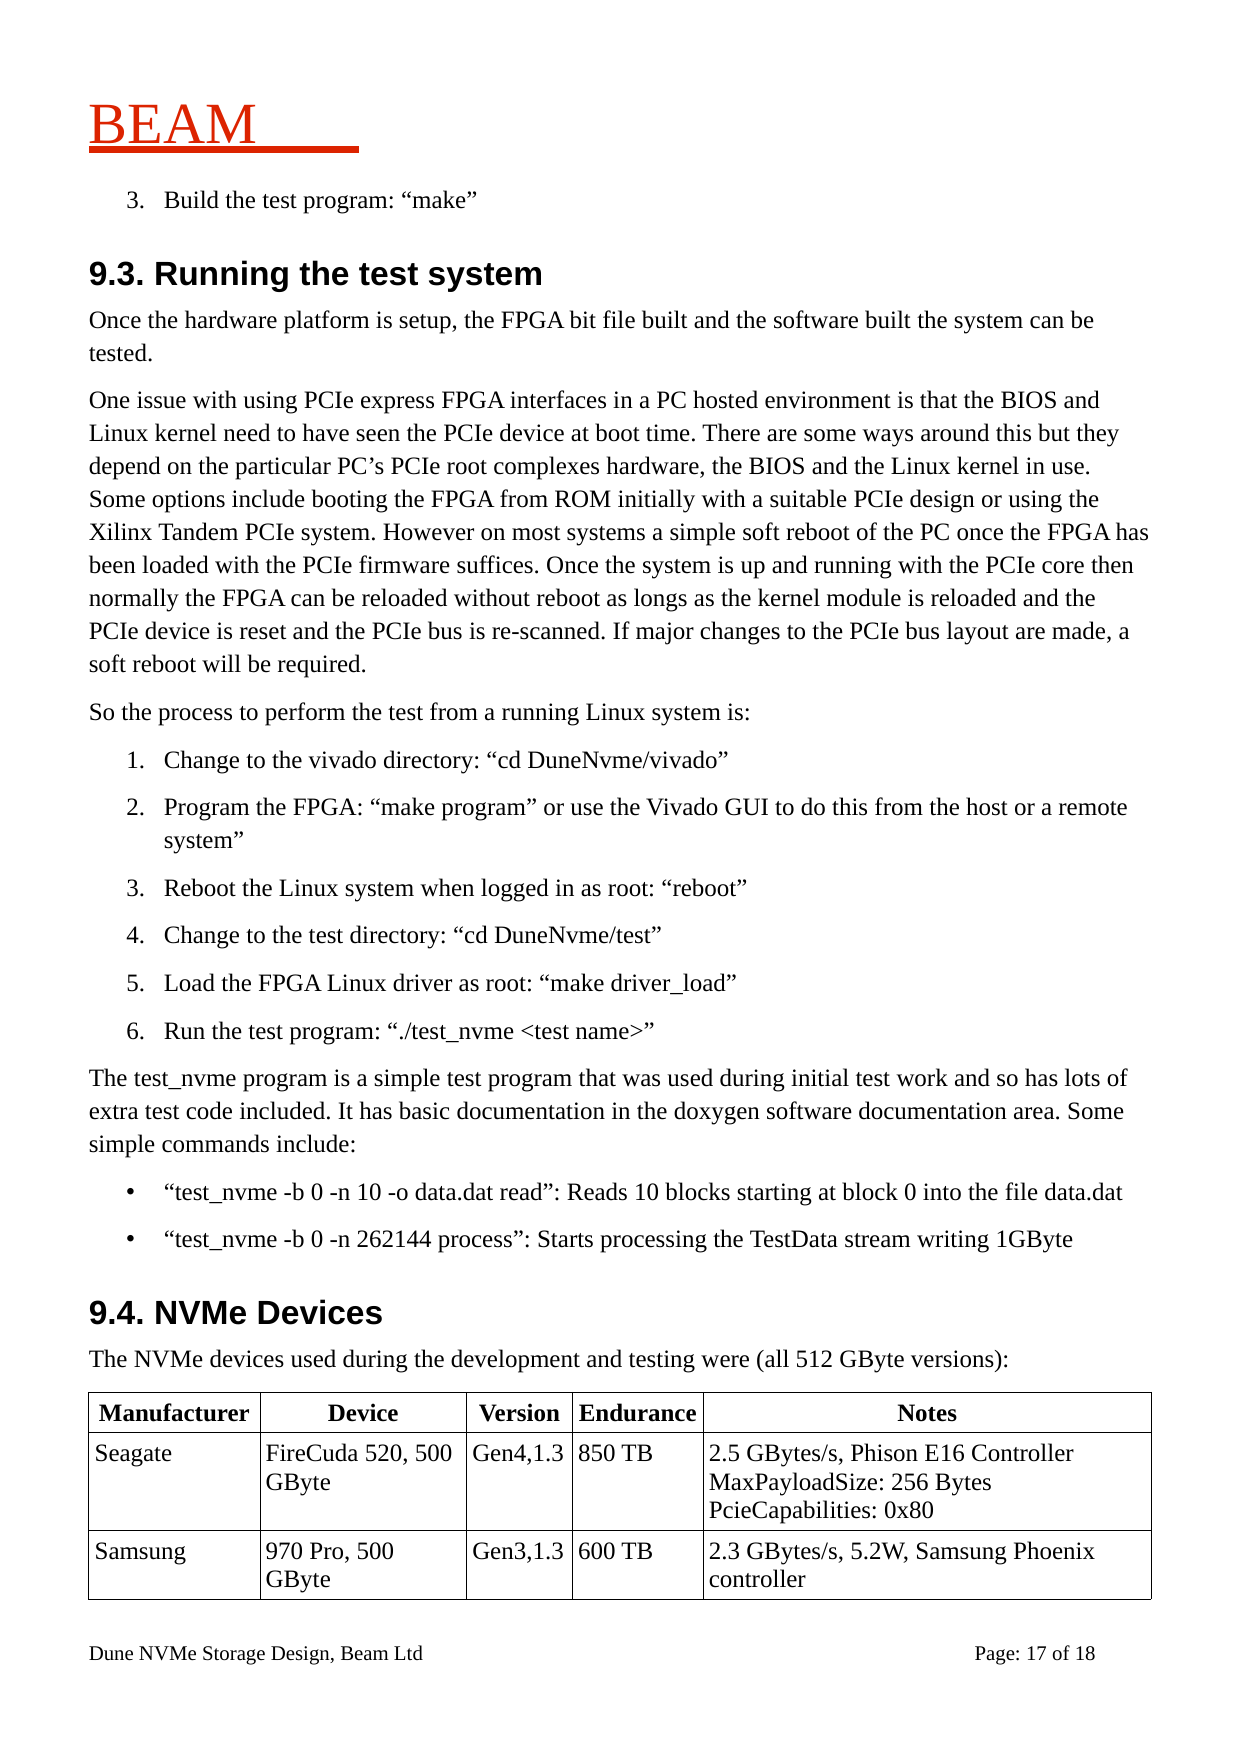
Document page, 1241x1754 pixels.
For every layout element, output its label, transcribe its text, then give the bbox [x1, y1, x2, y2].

table_header Device [261, 1393, 466, 1432]
list Load the FPGA Linux driver as root: “make driver_load” [126, 968, 1152, 997]
text One issue with using PCIe express FPGA interfaces in a PC hosted environment is that the BIOS and Linux kernel need to have seen the PCIe device at boot time. There are some ways around this but they depend on the particular PC’s PCIe root complexes hardware, the BIOS and the Linux kernel in use. Some options include booting the FPGA from ROM initially with a suitable PCIe design or using the Xilinx Tandem PCIe system. However on most systems a simple soft reboot of the PC once the FPGA has been loaded with the PCIe firmware suffices. Once the system is up and running with the PCIe core then normally the FPGA can be reloaded without reboot as longs as the kernel module is reloaded and the PCIe device is reset and the PCIe bus is re-scanned. If major changes to the PCIe bus layout are made, a soft reboot will be required. [88, 385, 1152, 678]
list Run the test program: “./test_nvme <test name>” [126, 1016, 1152, 1044]
table_cell 970 Pro, 500 GByte [261, 1531, 466, 1599]
table_cell 600 TB [573, 1531, 703, 1599]
table_cell FireCuda 520, 500 GByte [261, 1433, 466, 1530]
table_header Manufacturer [89, 1393, 260, 1432]
text So the process to perform the test from a running Linux system is: [88, 697, 1152, 726]
table_header Notes [704, 1393, 1151, 1432]
text Once the hardware platform is setup, the FPGA bit file built and the software built the system can be tested. [88, 305, 1152, 366]
list “test_nvme -b 0 -n 10 -o data.dat read”: Reads 10 blocks starting at block 0 into the file data.dat [126, 1177, 1152, 1206]
table_cell Samsung [89, 1531, 260, 1599]
subtitle NVMe Devices [88, 1293, 1152, 1332]
table_header Endurance [573, 1393, 703, 1432]
table_cell 850 TB [573, 1433, 703, 1530]
table_cell Seagate [89, 1433, 260, 1530]
list Program the FPGA: “make program” or use the Vivado GUI to do this from the host or a remote system” [126, 792, 1152, 854]
table_cell Gen3,1.3 [467, 1531, 572, 1599]
text The test_nvme program is a simple test program that was used during initial test work and so has lots of extra test code included. It has basic documentation in the doxygen software documentation area. Some simple commands include: [88, 1063, 1152, 1158]
list Reboot the Linux system when logged in as root: “reboot” [126, 873, 1152, 902]
list Build the test program: “make” [126, 185, 1152, 214]
text The NVMe devices used during the development and testing were (all 512 GByte versions): [88, 1344, 1152, 1373]
list Change to the test directory: “cd DuneNvme/test” [126, 921, 1152, 949]
list “test_nvme -b 0 -n 262144 process”: Starts processing the TestData stream writing 1GByte [126, 1224, 1152, 1253]
table_cell 2.5 GBytes/s, Phison E16 Controller MaxPayloadSize: 256 Bytes PcieCapabilities: 0x80 [704, 1433, 1151, 1530]
table_cell 2.3 GBytes/s, 5.2W, Samsung Phoenix controller [704, 1531, 1151, 1599]
table_header Version [467, 1393, 572, 1432]
table_cell Gen4,1.3 [467, 1433, 572, 1530]
subtitle Running the test system [88, 253, 1152, 292]
list Change to the vivado directory: “cd DuneNvme/vivado” [126, 745, 1152, 773]
